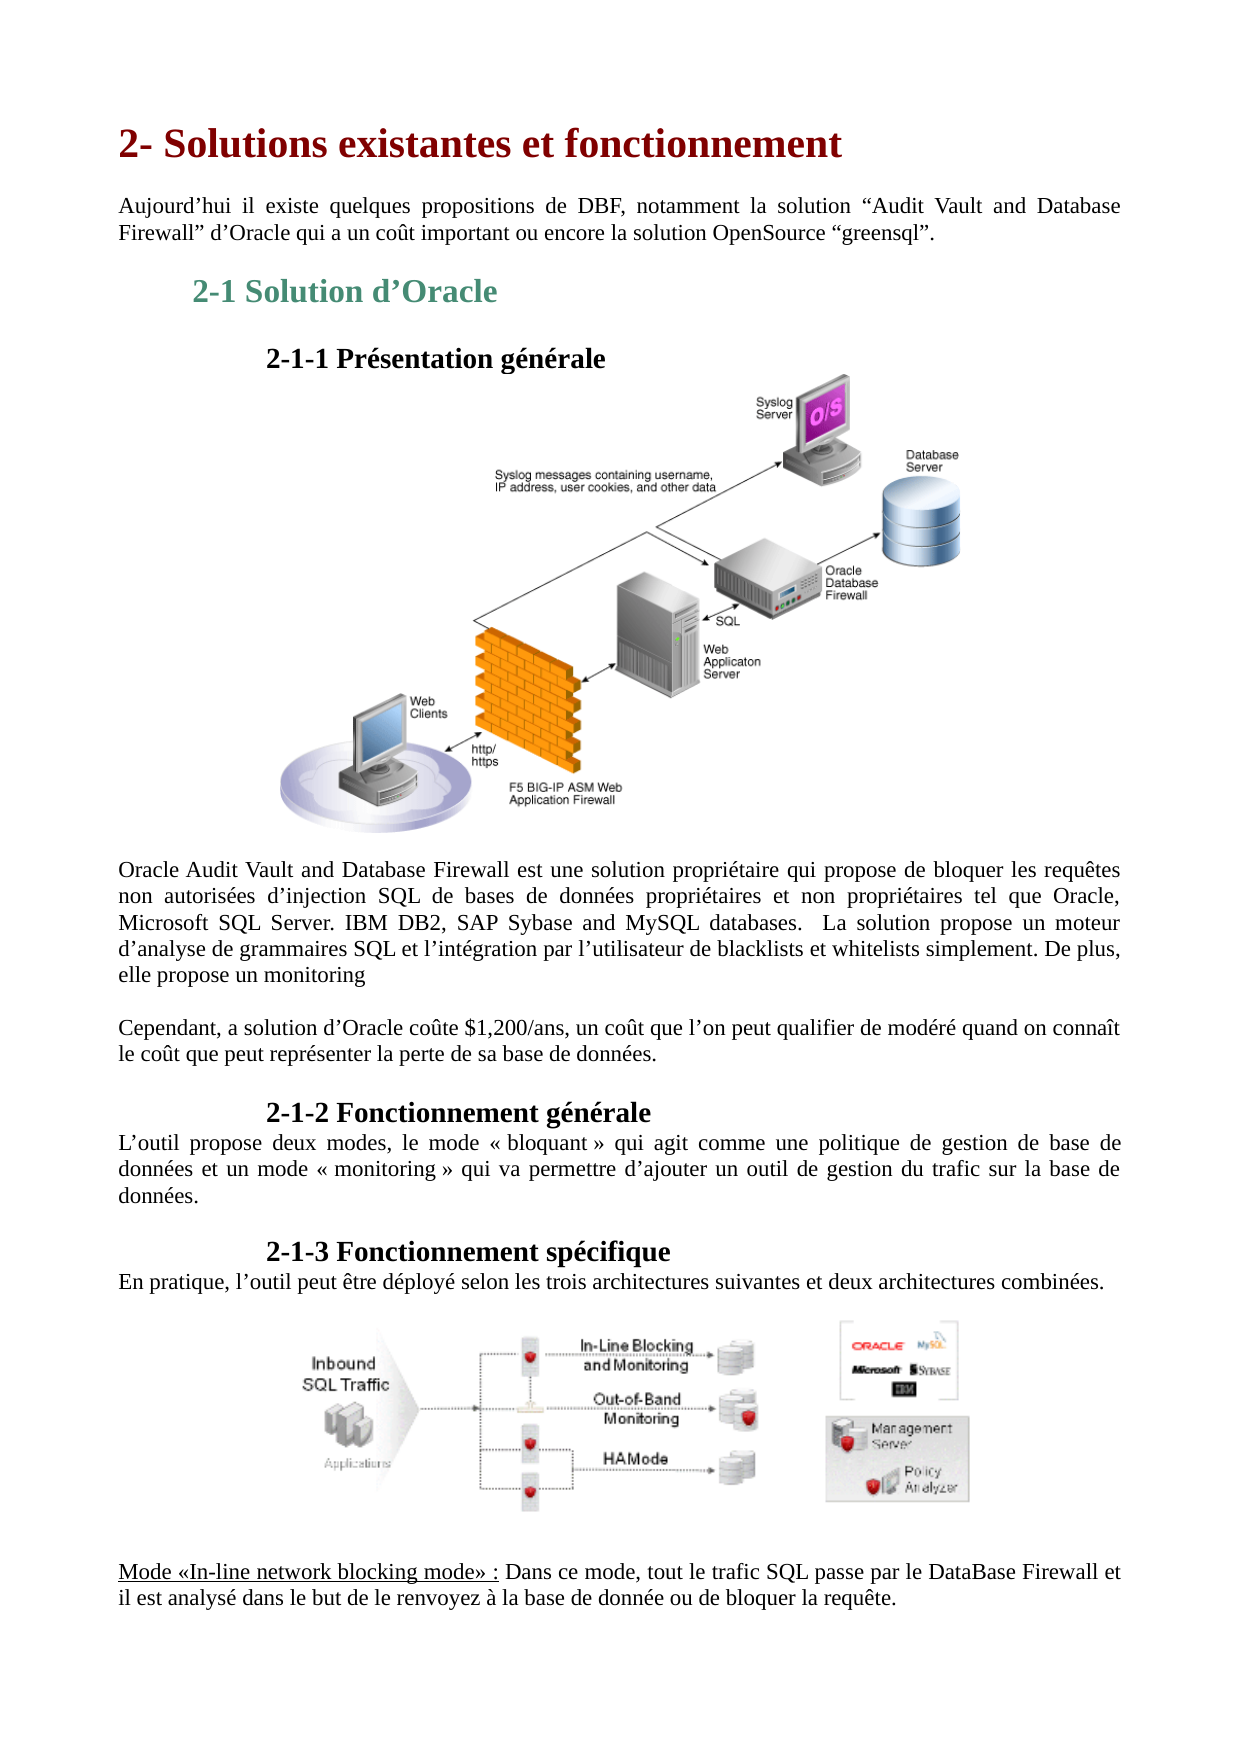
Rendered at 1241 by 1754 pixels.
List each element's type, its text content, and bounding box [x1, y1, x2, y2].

text 2-1 Solution d’Oracle [118, 271, 1122, 310]
text En pratique, l’outil peut être déployé selon les trois architectures suivantes et deux architectures combinées. [118, 1268, 1122, 1294]
text Oracle Audit Vault and Database Firewall est une solution propriétaire qui propose de bloquer les requêtes non autorisées d’injection SQL de bases de données propriétaires et non propriétaires tel que Oracle, Microsoft SQL Server. IBM DB2, SAP Sybase and MySQL databases. La solution propose un moteur d’analyse de grammaires SQL et l’intégration par l’utilisateur de blacklists et whitelists simplement. De plus, elle propose un monitoring [118, 856, 1122, 988]
picture [280, 374, 961, 833]
text L’outil propose deux modes, le mode « bloquant » qui agit comme une politique de gestion de base de données et un mode « monitoring » qui va permettre d’ajouter un outil de gestion du trafic sur la base de données. [118, 1129, 1122, 1208]
text Mode «In-line network blocking mode» : Dans ce mode, tout le trafic SQL passe par le DataBase Firewall et il est analysé dans le but de le renvoyez à la base de donnée ou de bloquer la requête. [118, 1558, 1122, 1611]
text Cependant, a solution d’Oracle coûte $1,200/ans, un coût que l’on peut qualifier de modéré quand on connaît le coût que peut représenter la perte de sa base de données. [118, 1014, 1122, 1067]
text 2-1-3 Fonctionnement spécifique [118, 1234, 1122, 1268]
text Aujourd’hui il existe quelques propositions de DBF, notamment la solution “Audit Vault and Database Firewall” d’Oracle qui a un coût important ou encore la solution OpenSource “greensql”. [118, 192, 1122, 245]
picture [242, 1294, 998, 1540]
text 2-1-2 Fonctionnement générale [118, 1096, 1122, 1129]
text 2- Solutions existantes et fonctionnement [118, 118, 1122, 166]
text 2-1-1 Présentation générale [118, 341, 1122, 374]
